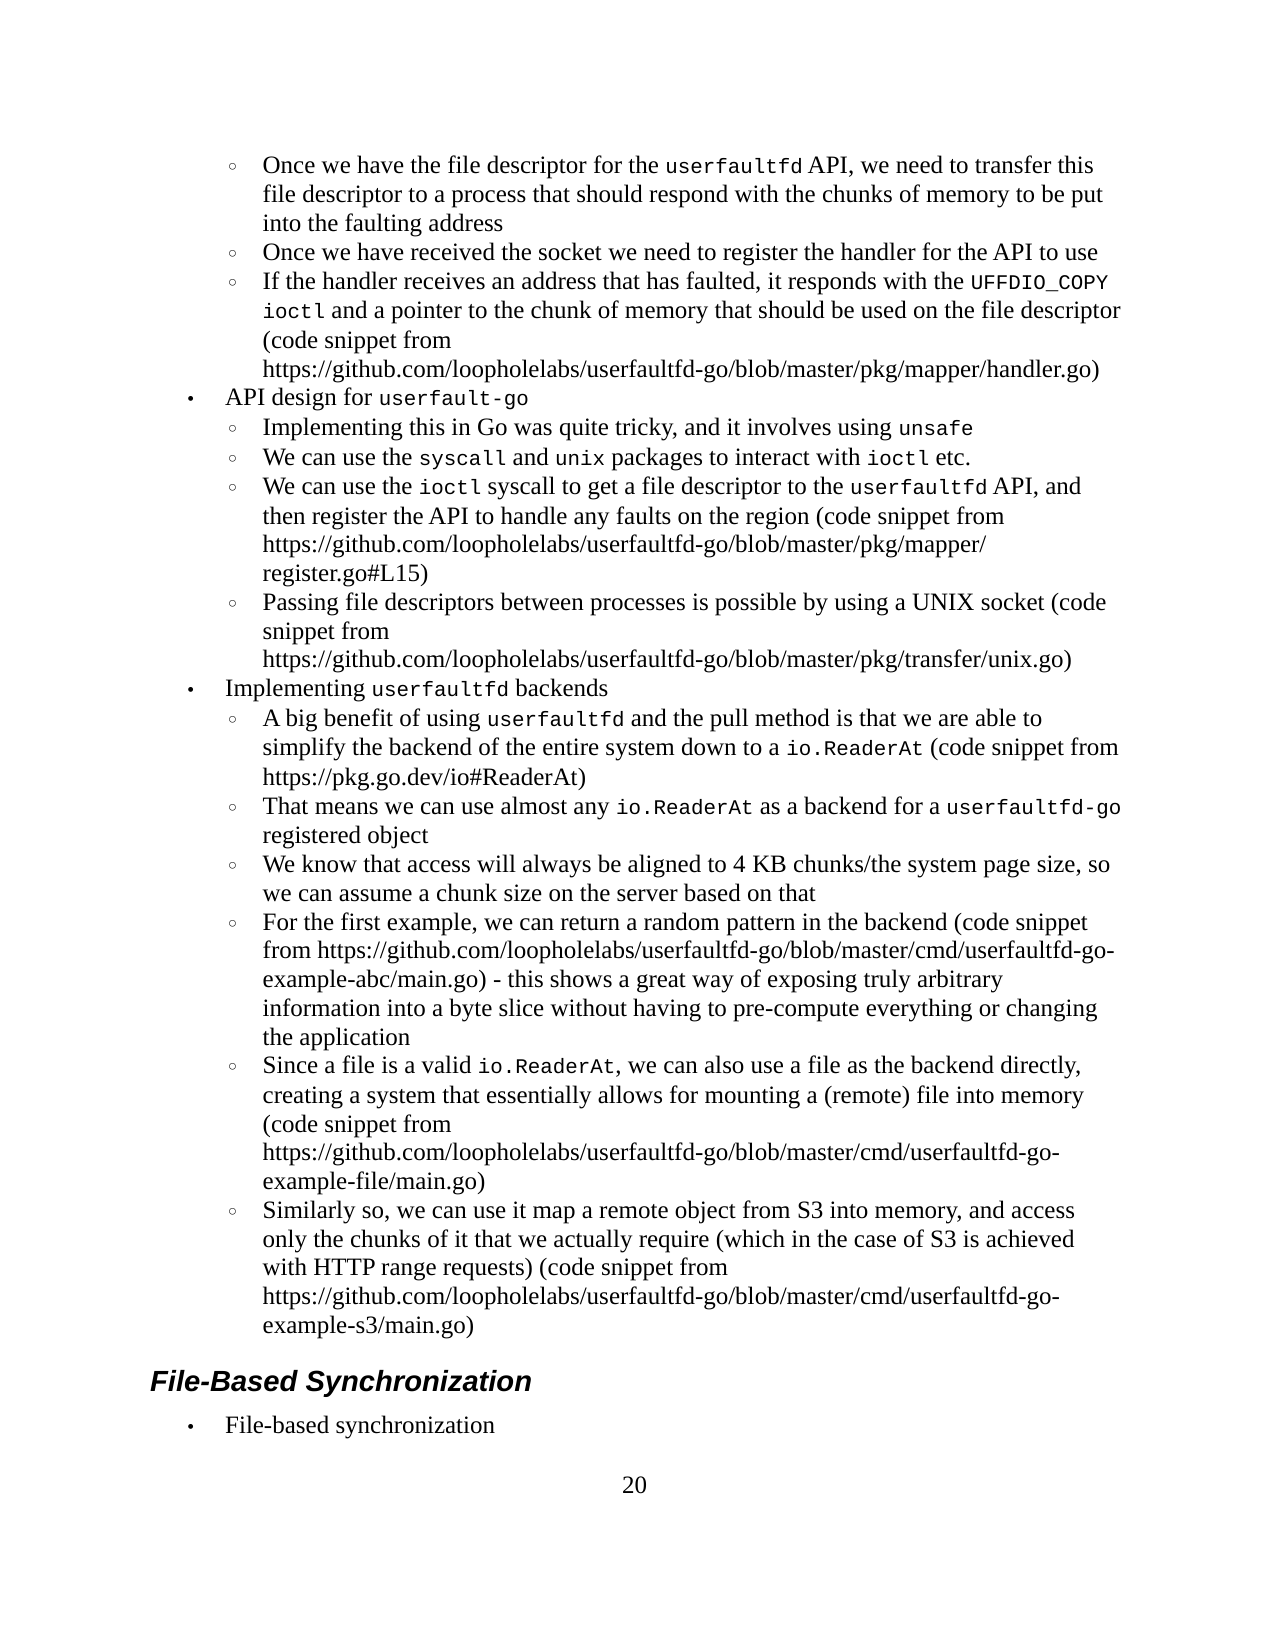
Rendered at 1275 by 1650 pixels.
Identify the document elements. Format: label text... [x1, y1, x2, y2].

list For the first example, we can return a random pattern in the backend (code snippet from https://github.com/loopholelabs/userfaultfd-go/blob/master/cmd/userfaultfd-go-example-abc/main.go) - this shows a great way of exposing truly arbitrary information into a byte slice without having to pre-compute everything or changing the application [225, 907, 1125, 1050]
list Implementing this in Go was quite tricky, and it involves using unsafe [225, 412, 1125, 442]
list We can use the ioctl syscall to get a file descriptor to the userfaultfd API, and then register the API to handle any faults on the region (code snippet from https://github.com/loopholelabs/userfaultfd-go/blob/master/pkg/mapper/register.go#L15) [225, 471, 1125, 587]
list Passing file descriptors between processes is possible by using a UNIX socket (code snippet from https://github.com/loopholelabs/userfaultfd-go/blob/master/pkg/transfer/unix.go) [225, 587, 1125, 673]
list Similarly so, we can use it map a remote object from S3 into memory, and access only the chunks of it that we actually require (which in the case of S3 is achieved with HTTP range requests) (code snippet from https://github.com/loopholelabs/userfaultfd-go/blob/master/cmd/userfaultfd-go-example-s3/main.go) [225, 1195, 1125, 1339]
list Once we have received the socket we need to register the handler for the API to use [225, 237, 1125, 266]
list We can use the syscall and unix packages to interact with ioctl etc. [225, 442, 1125, 471]
list Implementing userfaultfd backends [187, 673, 1125, 703]
list API design for userfault-go [187, 382, 1125, 412]
list Since a file is a valid io.ReaderAt, we can also use a file as the backend directly, creating a system that essentially allows for mounting a (remote) file into memory (code snippet from https://github.com/loopholelabs/userfaultfd-go/blob/master/cmd/userfaultfd-go-example-file/main.go) [225, 1050, 1125, 1195]
list If the handler receives an address that has faulted, it responds with the UFFDIO_COPY ioctl and a pointer to the chunk of memory that should be used on the file descriptor (code snippet from https://github.com/loopholelabs/userfaultfd-go/blob/master/pkg/mapper/handler.go) [225, 266, 1125, 382]
list We know that access will always be aligned to 4 KB chunks/the system page size, so we can assume a chunk size on the server based on that [225, 849, 1125, 907]
list A big benefit of using userfaultfd and the pull method is that we are able to simplify the backend of the entire system down to a io.ReaderAt (code snippet from https://pkg.go.dev/io#ReaderAt) [225, 703, 1125, 791]
list File-based synchronization [187, 1410, 1125, 1438]
subtitle File-Based Synchronization [150, 1364, 1125, 1397]
list That means we can use almost any io.ReaderAt as a backend for a userfaultfd-go registered object [225, 791, 1125, 849]
list Once we have the file descriptor for the userfaultfd API, we need to transfer this file descriptor to a process that should respond with the chunks of memory to be put into the faulting address [225, 150, 1125, 237]
